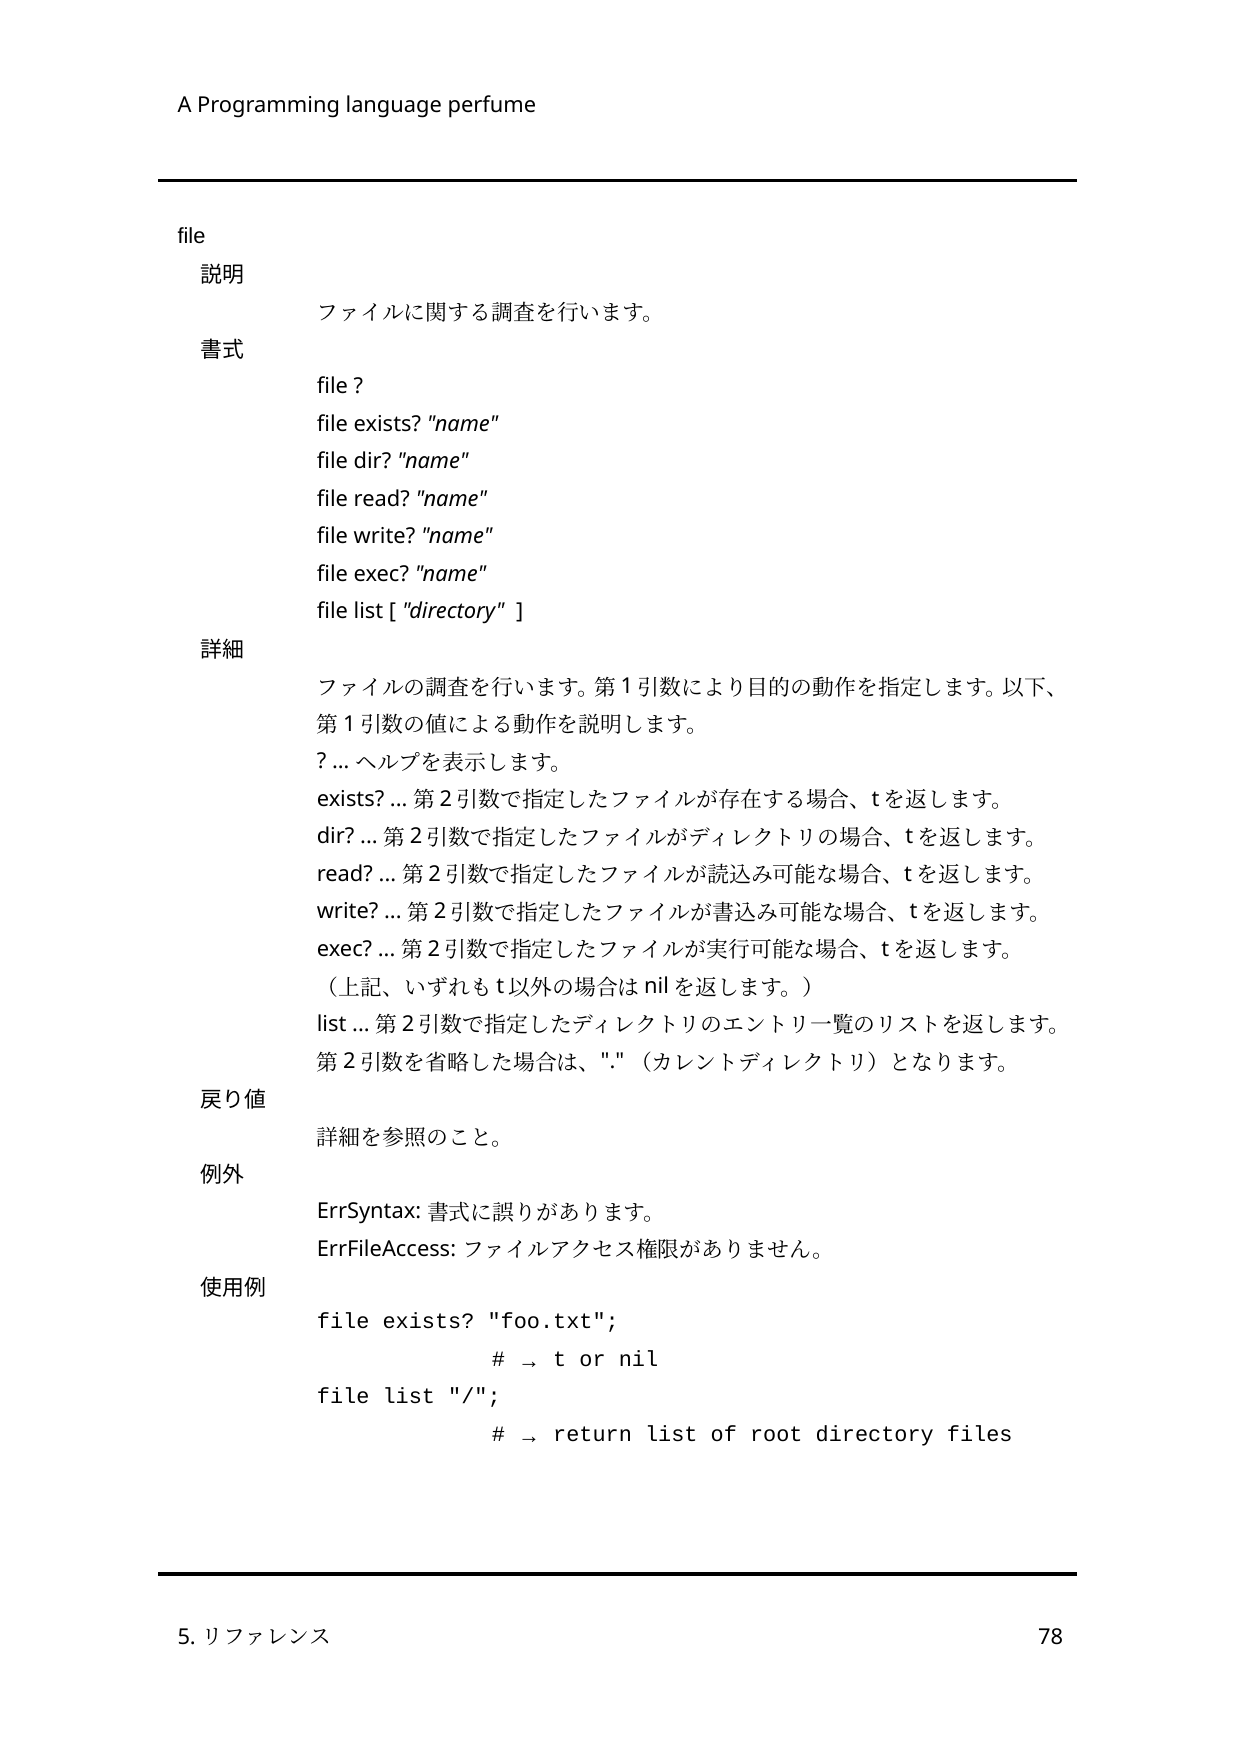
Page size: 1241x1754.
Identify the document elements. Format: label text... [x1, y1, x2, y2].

table_cell 戻り値 [200, 1079, 317, 1154]
table_cell 使用例 [200, 1267, 317, 1454]
table_header 説明 [200, 254, 317, 329]
table_cell file ? file exists? "name" file dir? "name" file read? "name" file write? "name" file exec? "name" file list [ "directory" ] [317, 329, 1063, 629]
table_cell ファイルの調査を行います。第1引数により目的の動作を指定します。以下、第1引数の値による動作を説明します。 ? … ヘルプを表示します。 exists? ... 第2引数で指定したファイルが存在する場合、tを返します。 dir? ... 第2引数で指定したファイルがディレクトリの場合、tを返します。 read? ... 第2引数で指定したファイルが読込み可能な場合、tを返します。 write? ... 第2引数で指定したファイルが書込み可能な場合、tを返します。 exec? ... 第2引数で指定したファイルが実行可能な場合、tを返します。 （上記、いずれもt以外の場合はnilを返します。） list ... 第2引数で指定したディレクトリのエントリ一覧のリストを返します。第2引数を省略した場合は、"." （カレントディレクトリ）となります。 [317, 629, 1063, 1079]
table_cell 例外 [200, 1154, 317, 1267]
table_cell file exists? "foo.txt"; # → t or nil file list "/"; # → return list of root directory files [317, 1267, 1063, 1454]
table_cell 詳細 [200, 629, 317, 1079]
table_header ファイルに関する調査を行います。 [317, 254, 1063, 329]
table_cell 書式 [200, 329, 317, 629]
table_cell ErrSyntax: 書式に誤りがあります。 ErrFileAccess: ファイルアクセス権限がありません。 [317, 1154, 1063, 1267]
table_cell 詳細を参照のこと。 [317, 1079, 1063, 1154]
subtitle file [177, 217, 1063, 254]
